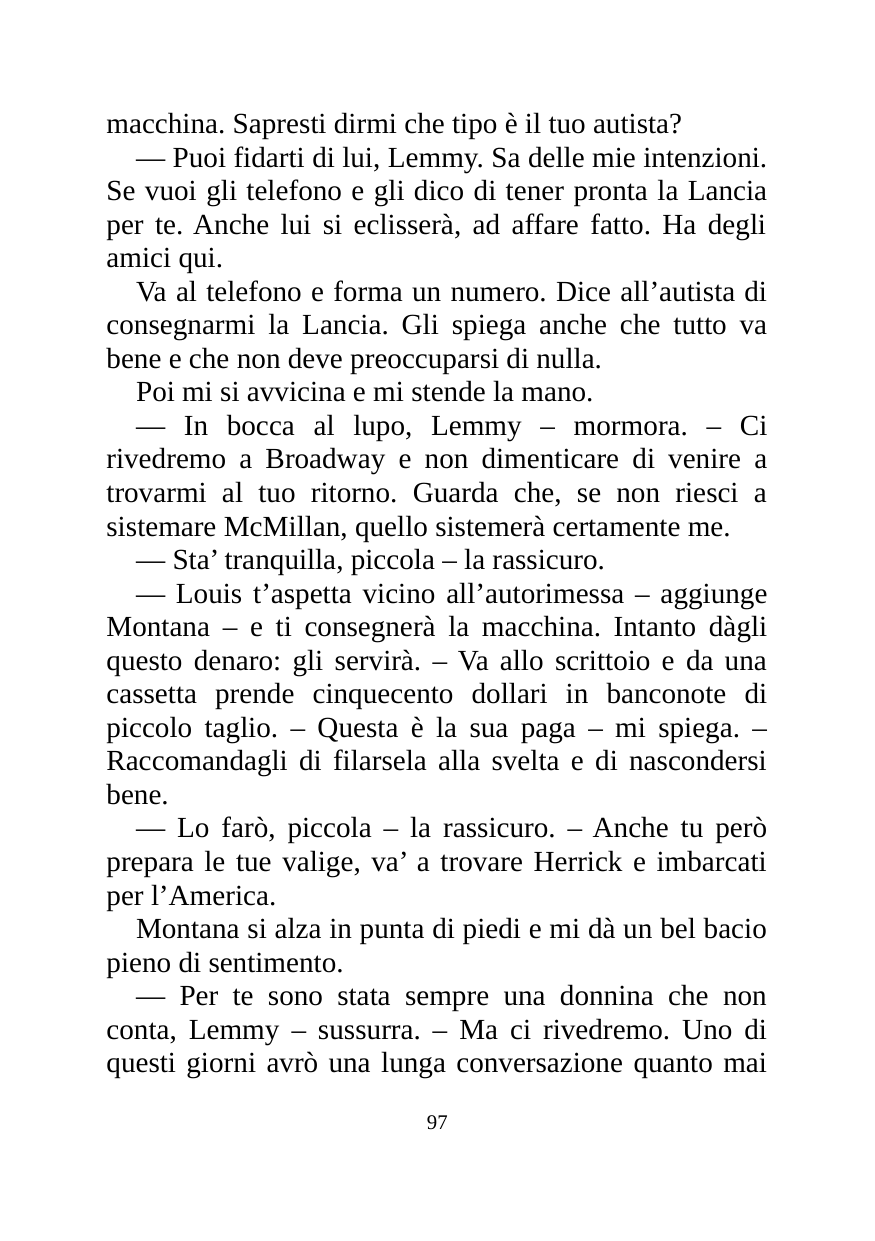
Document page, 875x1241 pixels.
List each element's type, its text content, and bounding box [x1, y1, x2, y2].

text — Per te sono stata sempre una donnina che non conta, Lemmy – sussurra. – Ma ci rivedremo. Uno di questi giorni avrò una lunga conversazione quanto mai [106, 978, 768, 1079]
text — Sta’ tranquilla, piccola – la rassicuro. [106, 542, 768, 576]
text — Puoi fidarti di lui, Lemmy. Sa delle mie intenzioni. Se vuoi gli telefono e gli dico di tener pronta la Lancia per te. Anche lui si eclisserà, ad affare fatto. Ha degli amici qui. [106, 140, 768, 274]
text Montana si alza in punta di piedi e mi dà un bel bacio pieno di sentimento. [106, 911, 768, 978]
text macchina. Sapresti dirmi che tipo è il tuo autista? [106, 106, 768, 140]
text Va al telefono e forma un numero. Dice all’autista di consegnarmi la Lancia. Gli spiega anche che tutto va bene e che non deve preoccuparsi di nulla. [106, 274, 768, 374]
text — Lo farò, piccola – la rassicuro. – Anche tu però prepara le tue valige, va’ a trovare Herrick e imbarcati per l’America. [106, 811, 768, 911]
text Poi mi si avvicina e mi stende la mano. [106, 374, 768, 408]
text — In bocca al lupo, Lemmy – mormora. – Ci rivedremo a Broadway e non dimenticare di venire a trovarmi al tuo ritorno. Guarda che, se non riesci a sistemare McMillan, quello sistemerà certamente me. [106, 408, 768, 542]
text — Louis t’aspetta vicino all’autorimessa – aggiunge Montana – e ti consegnerà la macchina. Intanto dàgli questo denaro: gli servirà. – Va allo scrittoio e da una cassetta prende cinquecento dollari in banconote di piccolo taglio. – Questa è la sua paga – mi spiega. – Raccomandagli di filarsela alla svelta e di nascondersi bene. [106, 576, 768, 811]
